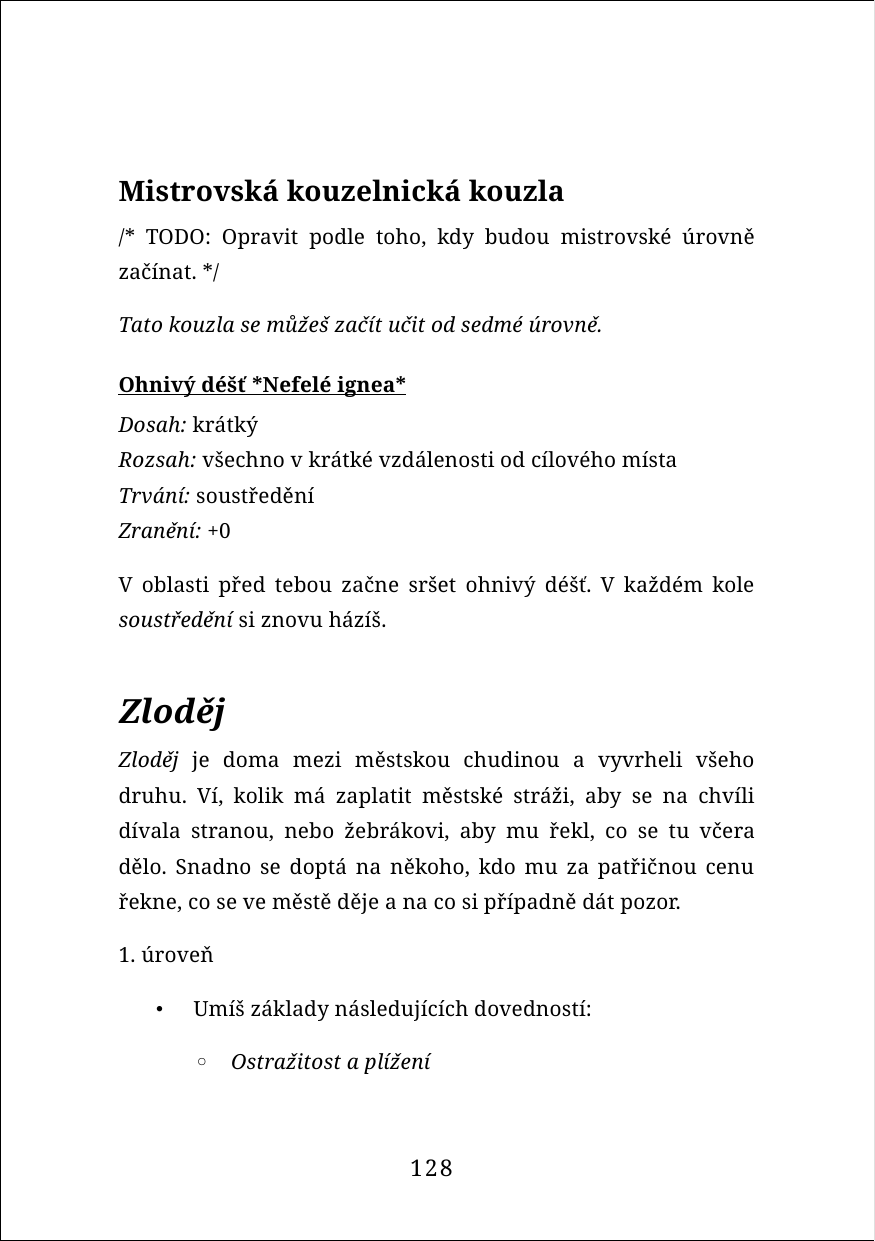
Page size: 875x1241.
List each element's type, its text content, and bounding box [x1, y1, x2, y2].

text Zloděj je doma mezi městskou chudinou a vyvrheli všeho druhu. Ví, kolik má zaplatit městské stráži, aby se na chvíli dívala stranou, nebo žebrákovi, aby mu řekl, co se tu včera dělo. Snadno se doptá na někoho, kdo mu za patřičnou cenu řekne, co se ve městě děje a na co si případně dát pozor. [118, 745, 756, 916]
subtitle Zloděj [118, 688, 756, 733]
text V oblasti před tebou začne sršet ohnivý déšť. V každém kole soustředění si znovu házíš. [118, 570, 756, 634]
text 1. úroveň [118, 941, 756, 969]
text /* TODO: Opravit podle toho, kdy budou mistrovské úrovně začínat. */ [118, 222, 756, 286]
text Dosah: krátký Rozsah: všechno v krátké vzdálenosti od cílového místa Trvání: soustředění Zranění: +0 [118, 410, 756, 545]
subtitle Mistrovská kouzelnická kouzla [118, 172, 756, 210]
list Umíš základy následujících dovedností: [156, 994, 756, 1022]
subtitle Ohnivý déšť *Nefelé ignea* [118, 370, 756, 398]
list Ostražitost a plížení [193, 1047, 756, 1076]
text Tato kouzla se můžeš začít učit od sedmé úrovně. [118, 311, 756, 339]
